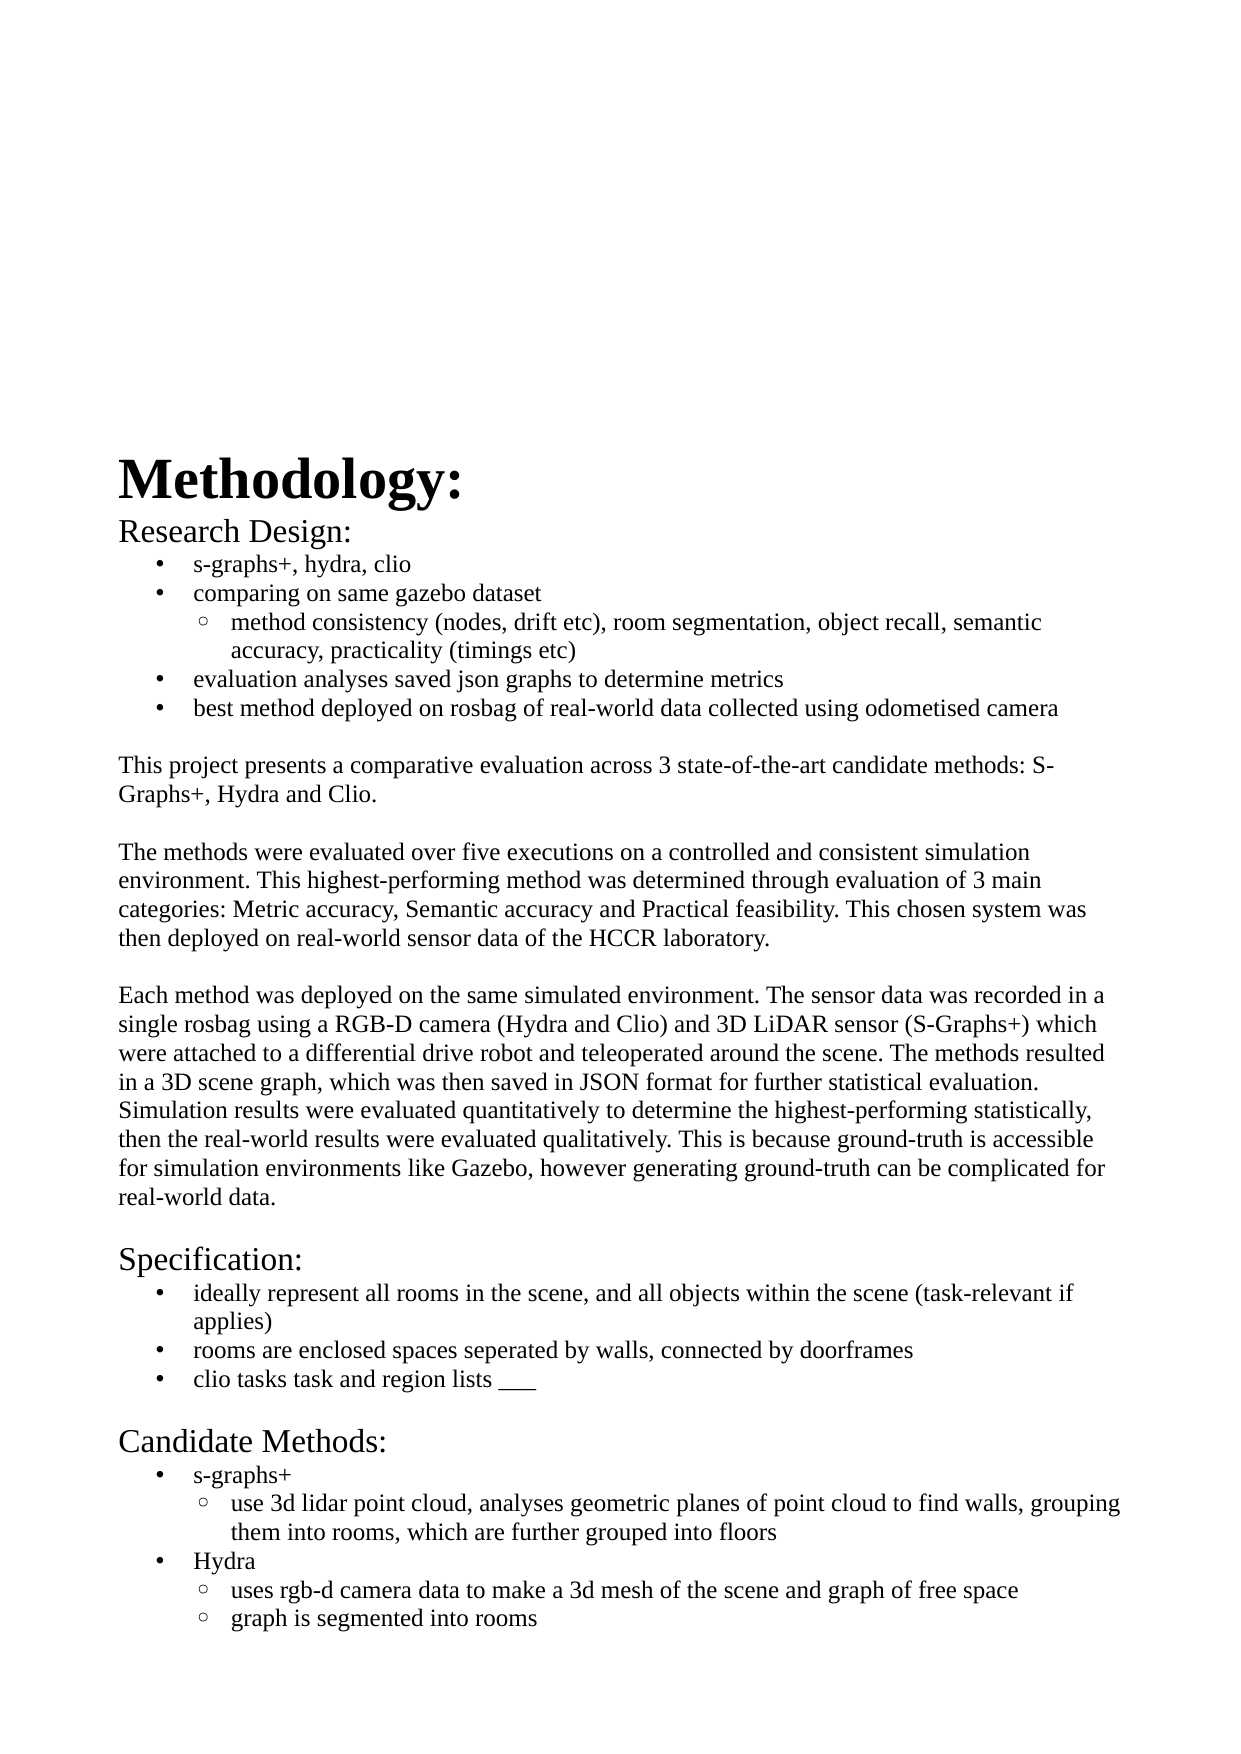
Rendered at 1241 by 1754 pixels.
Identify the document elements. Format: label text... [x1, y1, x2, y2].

list uses rgb-d camera data to make a 3d mesh of the scene and graph of free space [193, 1575, 1122, 1603]
list method consistency (nodes, drift etc), room segmentation, object recall, semantic accuracy, practicality (timings etc) [193, 607, 1122, 664]
list best method deployed on rosbag of real-world data collected using odometised camera [156, 693, 1122, 722]
text Each method was deployed on the same simulated environment. The sensor data was recorded in a single rosbag using a RGB-D camera (Hydra and Clio) and 3D LiDAR sensor (S-Graphs+) which were attached to a differential drive robot and teleoperated around the scene. The methods resulted in a 3D scene graph, which was then saved in JSON format for further statistical evaluation. Simulation results were evaluated quantitatively to determine the highest-performing statistically, then the real-world results were evaluated qualitatively. This is because ground-truth is accessible for simulation environments like Gazebo, however generating ground-truth can be complicated for real-world data. [118, 981, 1122, 1211]
list graph is segmented into rooms [193, 1603, 1122, 1632]
list evaluation analyses saved json graphs to determine metrics [156, 664, 1122, 693]
list comparing on same gazebo dataset [156, 578, 1122, 607]
list ideally represent all rooms in the scene, and all objects within the scene (task-relevant if applies) [156, 1278, 1122, 1335]
list s-graphs+ [156, 1460, 1122, 1488]
text Candidate Methods: [118, 1421, 1122, 1460]
text Methodology: [118, 444, 1122, 511]
text Specification: [118, 1239, 1122, 1278]
list clio tasks task and region lists ___ [156, 1364, 1122, 1393]
text This project presents a comparative evaluation across 3 state-of-the-art candidate methods: S-Graphs+, Hydra and Clio. [118, 751, 1122, 808]
list rooms are enclosed spaces seperated by walls, connected by doorframes [156, 1335, 1122, 1364]
list use 3d lidar point cloud, analyses geometric planes of point cloud to find walls, grouping them into rooms, which are further grouped into floors [193, 1488, 1122, 1546]
text Research Design: [118, 511, 1122, 549]
text The methods were evaluated over five executions on a controlled and consistent simulation environment. This highest-performing method was determined through evaluation of 3 main categories: Metric accuracy, Semantic accuracy and Practical feasibility. This chosen system was then deployed on real-world sensor data of the HCCR laboratory. [118, 837, 1122, 952]
list s-graphs+, hydra, clio [156, 549, 1122, 578]
list Hydra [156, 1546, 1122, 1575]
